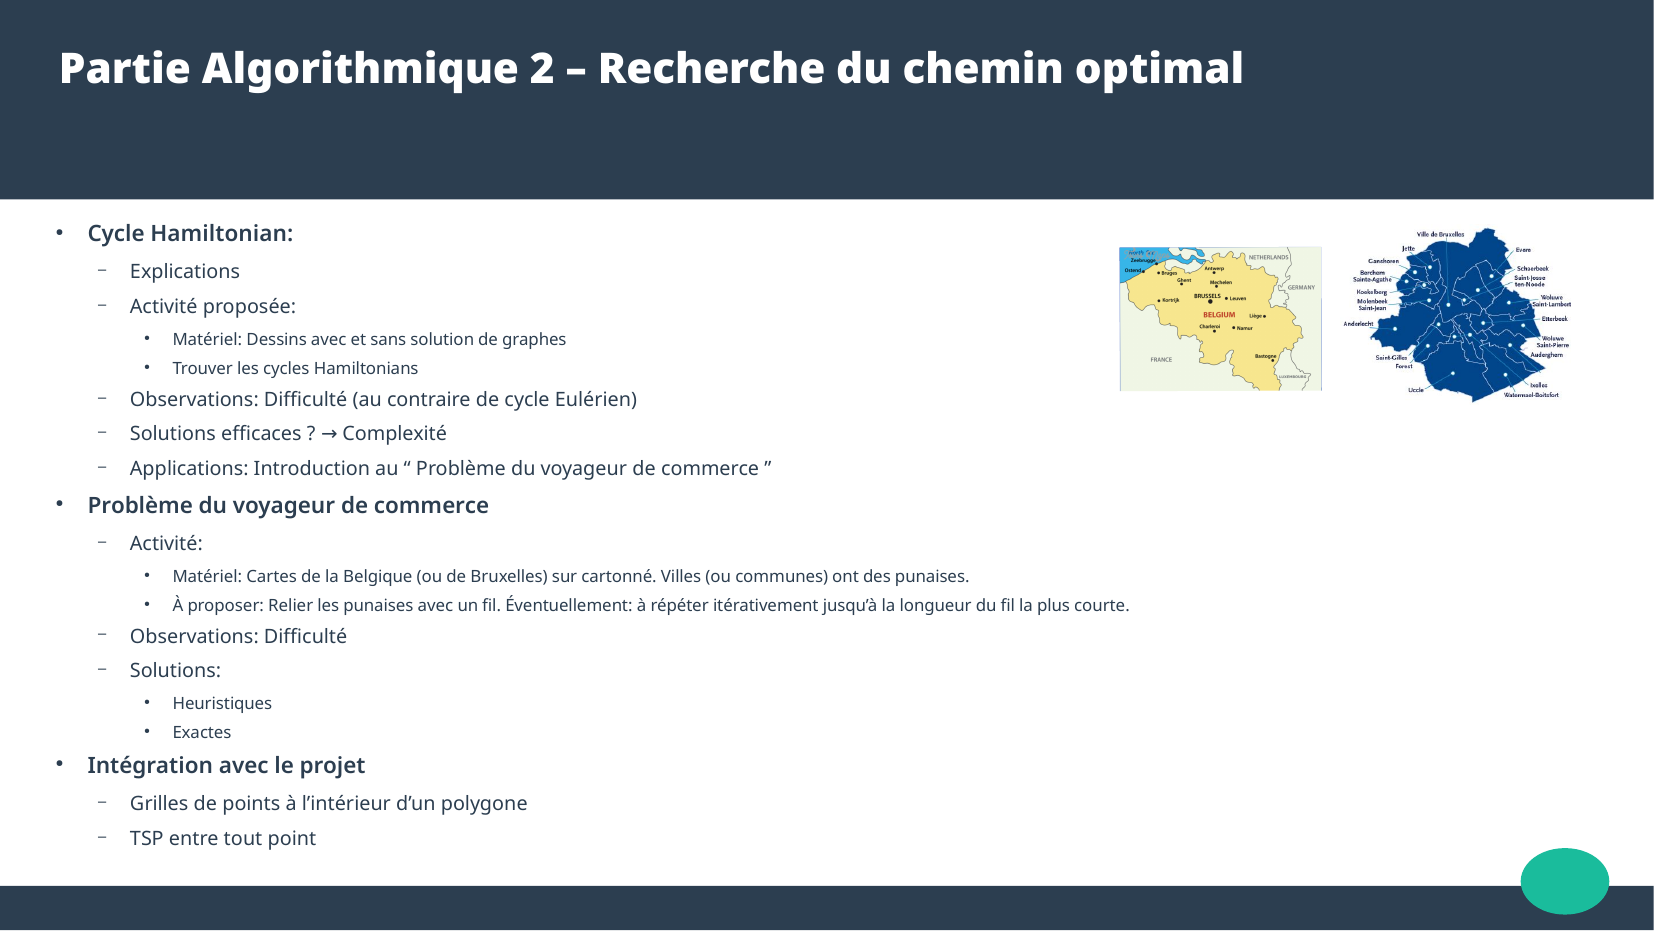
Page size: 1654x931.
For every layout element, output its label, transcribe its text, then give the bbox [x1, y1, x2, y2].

picture [1340, 224, 1571, 406]
title Partie Algorithmique 2 – Recherche du chemin optimal [59, 37, 1595, 155]
picture [1119, 246, 1322, 392]
list Cycle Hamiltonian: Explications Activité proposée: Matériel: Dessins avec et sans solution de graphes Trouver les cycles Hamiltonians Observations: Difficulté (au contraire de cycle Eulérien) Solutions efficaces ? → Complexité Applications: Introduction au “ Problème du voyageur de commerce ” Problème du voyageur de commerce Activité: Matériel: Cartes de la Belgique (ou de Bruxelles) sur cartonné. Villes (ou communes) ont des punaises. À proposer: Relier les punaises avec un fil. Éventuellement: à répéter itérativement jusqu’à la longueur du fil la plus courte. Observations: Difficulté Solutions: Heuristiques Exactes Intégration avec le projet Grilles de points à l’intérieur d’un polygone TSP entre tout point [45, 217, 1571, 856]
